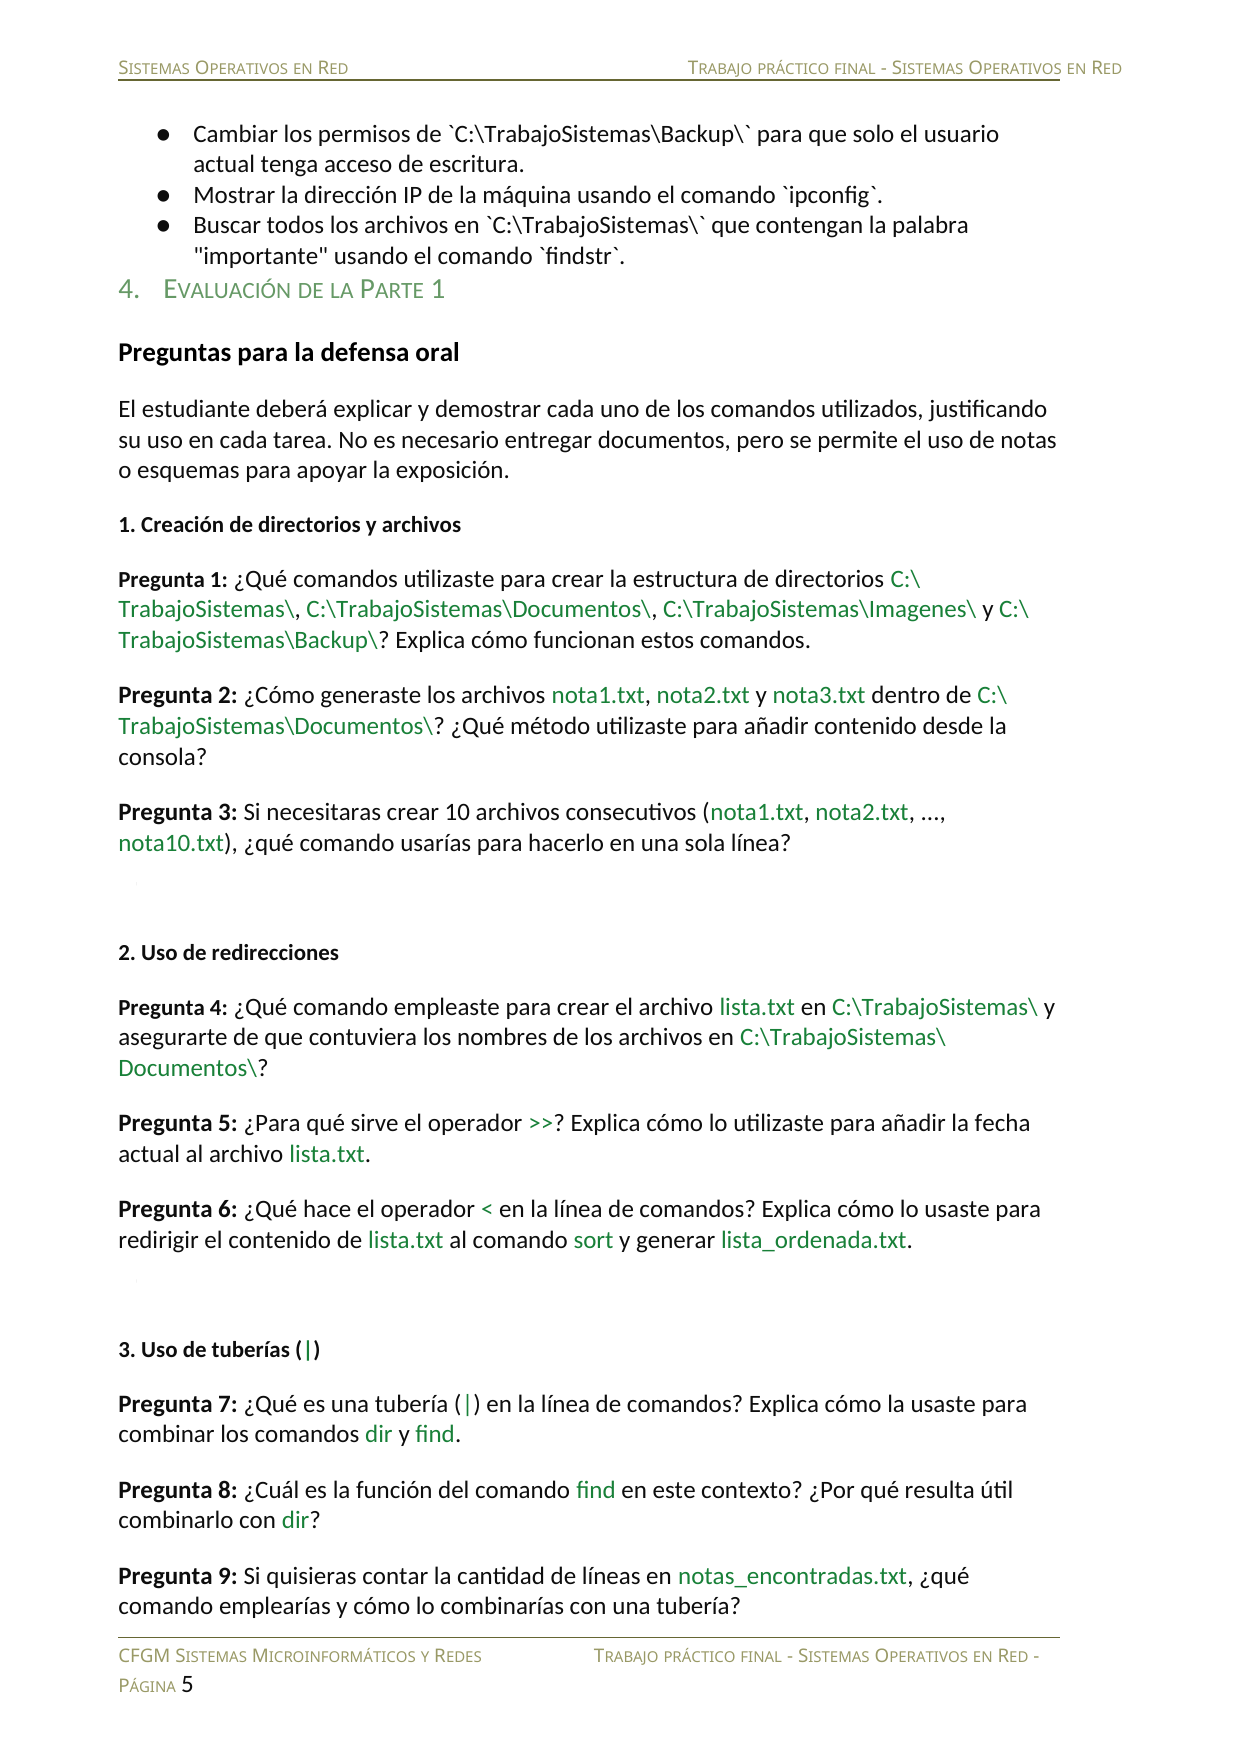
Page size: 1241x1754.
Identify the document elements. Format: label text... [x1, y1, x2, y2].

text Pregunta 5: ¿Para qué sirve el operador >>? Explica cómo lo utilizaste para añadir la fecha actual al archivo lista.txt. [118, 1107, 1060, 1168]
subtitle Preguntas para la defensa oral [118, 335, 1060, 368]
text Pregunta 7: ¿Qué es una tubería (|) en la línea de comandos? Explica cómo la usaste para combinar los comandos dir y find. [118, 1388, 1060, 1449]
text Pregunta 6: ¿Qué hace el operador < en la línea de comandos? Explica cómo lo usaste para redirigir el contenido de lista.txt al comando sort y generar lista_ordenada.txt. [118, 1193, 1060, 1254]
text Pregunta 1: ¿Qué comandos utilizaste para crear la estructura de directorios C:\TrabajoSistemas\, C:\TrabajoSistemas\Documentos\, C:\TrabajoSistemas\Imagenes\ y C:\TrabajoSistemas\Backup\? Explica cómo funcionan estos comandos. [118, 563, 1060, 654]
list Mostrar la dirección IP de la máquina usando el comando `ipconfig`. [156, 179, 1060, 209]
list Buscar todos los archivos en `C:\TrabajoSistemas\` que contengan la palabra "importante" usando el comando `findstr`. [156, 209, 1060, 271]
list Cambiar los permisos de `C:\TrabajoSistemas\Backup\` para que solo el usuario actual tenga acceso de escritura. [156, 118, 1060, 179]
subtitle 2. Uso de redirecciones [118, 938, 1060, 966]
text El estudiante deberá explicar y demostrar cada uno de los comandos utilizados, justificando su uso en cada tarea. No es necesario entregar documentos, pero se permite el uso de notas o esquemas para apoyar la exposición. [118, 393, 1060, 485]
text Pregunta 2: ¿Cómo generaste los archivos nota1.txt, nota2.txt y nota3.txt dentro de C:\TrabajoSistemas\Documentos\? ¿Qué método utilizaste para añadir contenido desde la consola? [118, 679, 1060, 771]
text Pregunta 8: ¿Cuál es la función del comando find en este contexto? ¿Por qué resulta útil combinarlo con dir? [118, 1474, 1060, 1535]
subtitle 1. Creación de directorios y archivos [118, 510, 1060, 538]
text Pregunta 3: Si necesitaras crear 10 archivos consecutivos (nota1.txt, nota2.txt, ..., nota10.txt), ¿qué comando usarías para hacerlo en una sola línea? [118, 796, 1060, 857]
text Pregunta 9: Si quisieras contar la cantidad de líneas en notas_encontradas.txt, ¿qué comando emplearías y cómo lo combinarías con una tubería? [118, 1560, 1060, 1621]
subtitle 3. Uso de tuberías (|) [118, 1335, 1060, 1363]
text Pregunta 4: ¿Qué comando empleaste para crear el archivo lista.txt en C:\TrabajoSistemas\ y asegurarte de que contuviera los nombres de los archivos en C:\TrabajoSistemas\Documentos\? [118, 991, 1060, 1082]
subtitle Evaluación de la Parte 1 [118, 271, 1122, 306]
